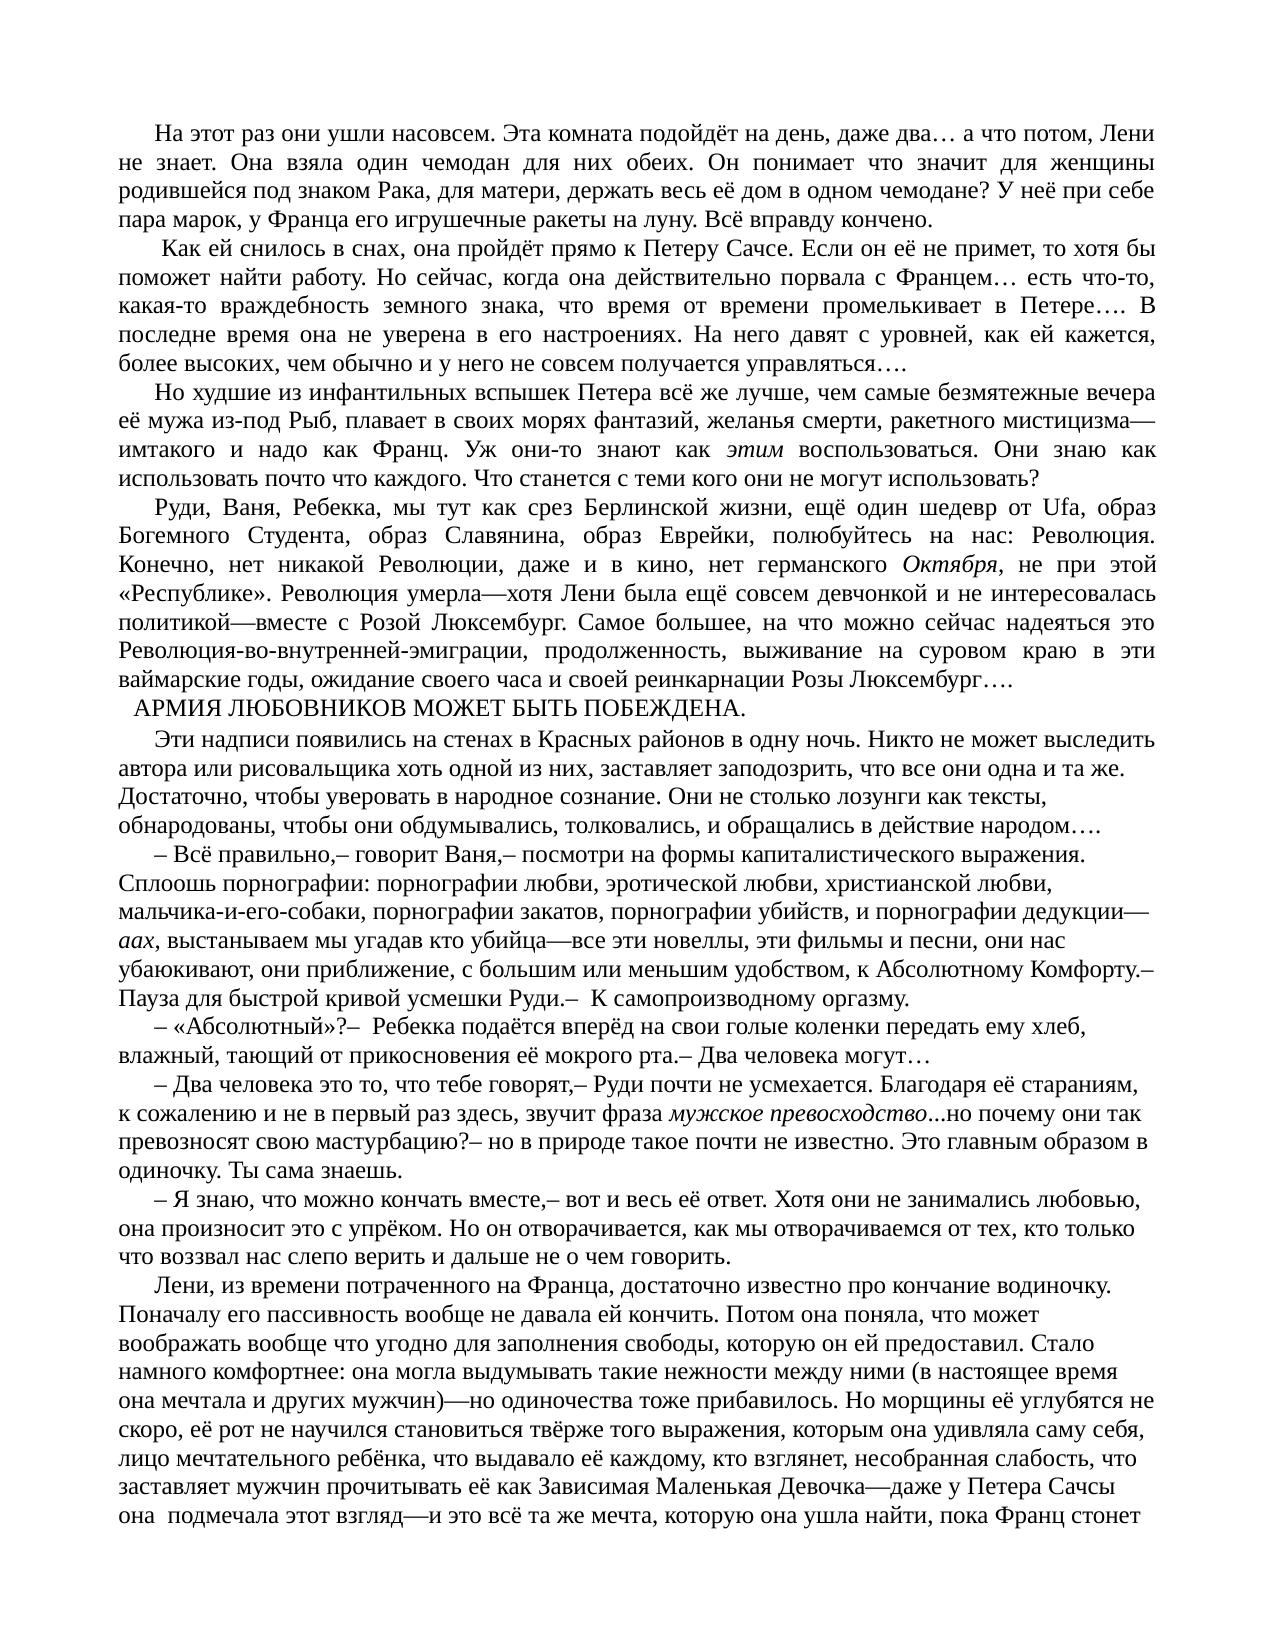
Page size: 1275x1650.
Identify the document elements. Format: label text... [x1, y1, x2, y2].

text – «Абсолютный»?– Ребекка подаётся вперёд на свои голые коленки передать ему хлеб, влажный, тающий от прикосновения её мокрого рта.– Два человека могут… [118, 1011, 1157, 1069]
text Руди, Ваня, Ребекка, мы тут как срез Берлинской жизни, ещё один шедевр от Ufa, образ Богемного Студента, образ Славянина, образ Еврейки, полюбуйтесь на нас: Революция. Конечно, нет никакой Революции, даже и в кино, нет германского Октября, не при этой «Республике». Революция умерла—хотя Лени была ещё совсем девчонкой и не интересовалась политикой—вместе с Розой Люксембург. Самое большее, на что можно сейчас надеяться это Революция-во-внутренней-эмиграции, продолженность, выживание на суровом краю в эти ваймарские годы, ожидание своего часа и своей реинкарнации Розы Люксембург…. [118, 492, 1157, 693]
text – Два человека это то, что тебе говорят,– Руди почти не усмехается. Благодаря её стараниям, к сожалению и не в первый раз здесь, звучит фраза мужское превосходство...но почему они так превозносят свою мастурбацию?– но в природе такое почти не известно. Это главным образом в одиночку. Ты сама знаешь. [118, 1069, 1157, 1184]
text Но худшие из инфантильных вспышек Петера всё же лучше, чем самые безмятежные вечера её мужа из-под Рыб, плавает в своих морях фантазий, желанья смерти, ракетного мистицизма—имтакого и надо как Франц. Уж они-то знают как этим воспользоваться. Они знаю как использовать почто что каждого. Что станется с теми кого они не могут использовать? [118, 377, 1157, 492]
text Лени, из времени потраченного на Франца, достаточно известно про кончание водиночку. Поначалу его пассивность вообще не давала ей кончить. Потом она поняла, что может воображать вообще что угодно для заполнения свободы, которую он ей предоставил. Стало намного комфортнее: она могла выдумывать такие нежности между ними (в настоящее время она мечтала и других мужчин)—но одиночества тоже прибавилось. Но морщины её углубятся не скоро, её рот не научился становиться твёрже того выражения, которым она удивляла саму себя, лицо мечтательного ребёнка, что выдавало её каждому, кто взглянет, несобранная слабость, что заставляет мужчин прочитывать её как Зависимая Маленькая Девочка—даже у Петера Сачсы она подмечала этот взгляд—и это всё та же мечта, которую она ушла найти, пока Франц стонет [118, 1270, 1157, 1529]
text – Я знаю, что можно кончать вместе,– вот и весь её ответ. Хотя они не занимались любовью, она произносит это с упрёком. Но он отворачивается, как мы отворачиваемся от тех, кто только что воззвал нас слепо верить и дальше не о чем говорить. [118, 1184, 1157, 1270]
text Армия ЛЮБОВНИКОВ МОЖЕТ БЫТЬ ПОБЕЖДЕНА. [118, 693, 1157, 724]
text – Всё правильно,– говорит Ваня,– посмотри на формы капиталистического выражения. Сплоошь порнографии: порнографии любви, эротической любви, христианской любви, мальчика-и-его-собаки, порнографии закатов, порнографии убийств, и порнографии дедукции—аах, выстанываем мы угадав кто убийца—все эти новеллы, эти фильмы и песни, они нас убаюкивают, они приближение, с большим или меньшим удобством, к Абсолютному Комфорту.– Пауза для быстрой кривой усмешки Руди.– К самопроизводному оргазму. [118, 839, 1157, 1011]
text Как ей снилось в снах, она пройдёт прямо к Петеру Сачсе. Если он её не примет, то хотя бы поможет найти работу. Но сейчас, когда она действительно порвала с Францем… есть что-то, какая-то враждебность земного знака, что время от времени промелькивает в Петере…. В последне время она не уверена в его настроениях. На него давят с уровней, как ей кажется, более высоких, чем обычно и у него не совсем получается управляться…. [118, 233, 1157, 377]
text Эти надписи появились на стенах в Красных районов в одну ночь. Никто не может выследить автора или рисовальщика хоть одной из них, заставляет заподозрить, что все они одна и та же. Достаточно, чтобы уверовать в народное сознание. Они не столько лозунги как тексты, обнародованы, чтобы они обдумывались, толковались, и обращались в действие народом…. [118, 724, 1157, 839]
text На этот раз они ушли насовсем. Эта комната подойдёт на день, даже два… а что потом, Лени не знает. Она взяла один чемодан для них обеих. Он понимает что значит для женщины родившейся под знаком Рака, для матери, держать весь её дом в одном чемодане? У неё при себе пара марок, у Франца его игрушечные ракеты на луну. Всё вправду кончено. [118, 118, 1157, 233]
